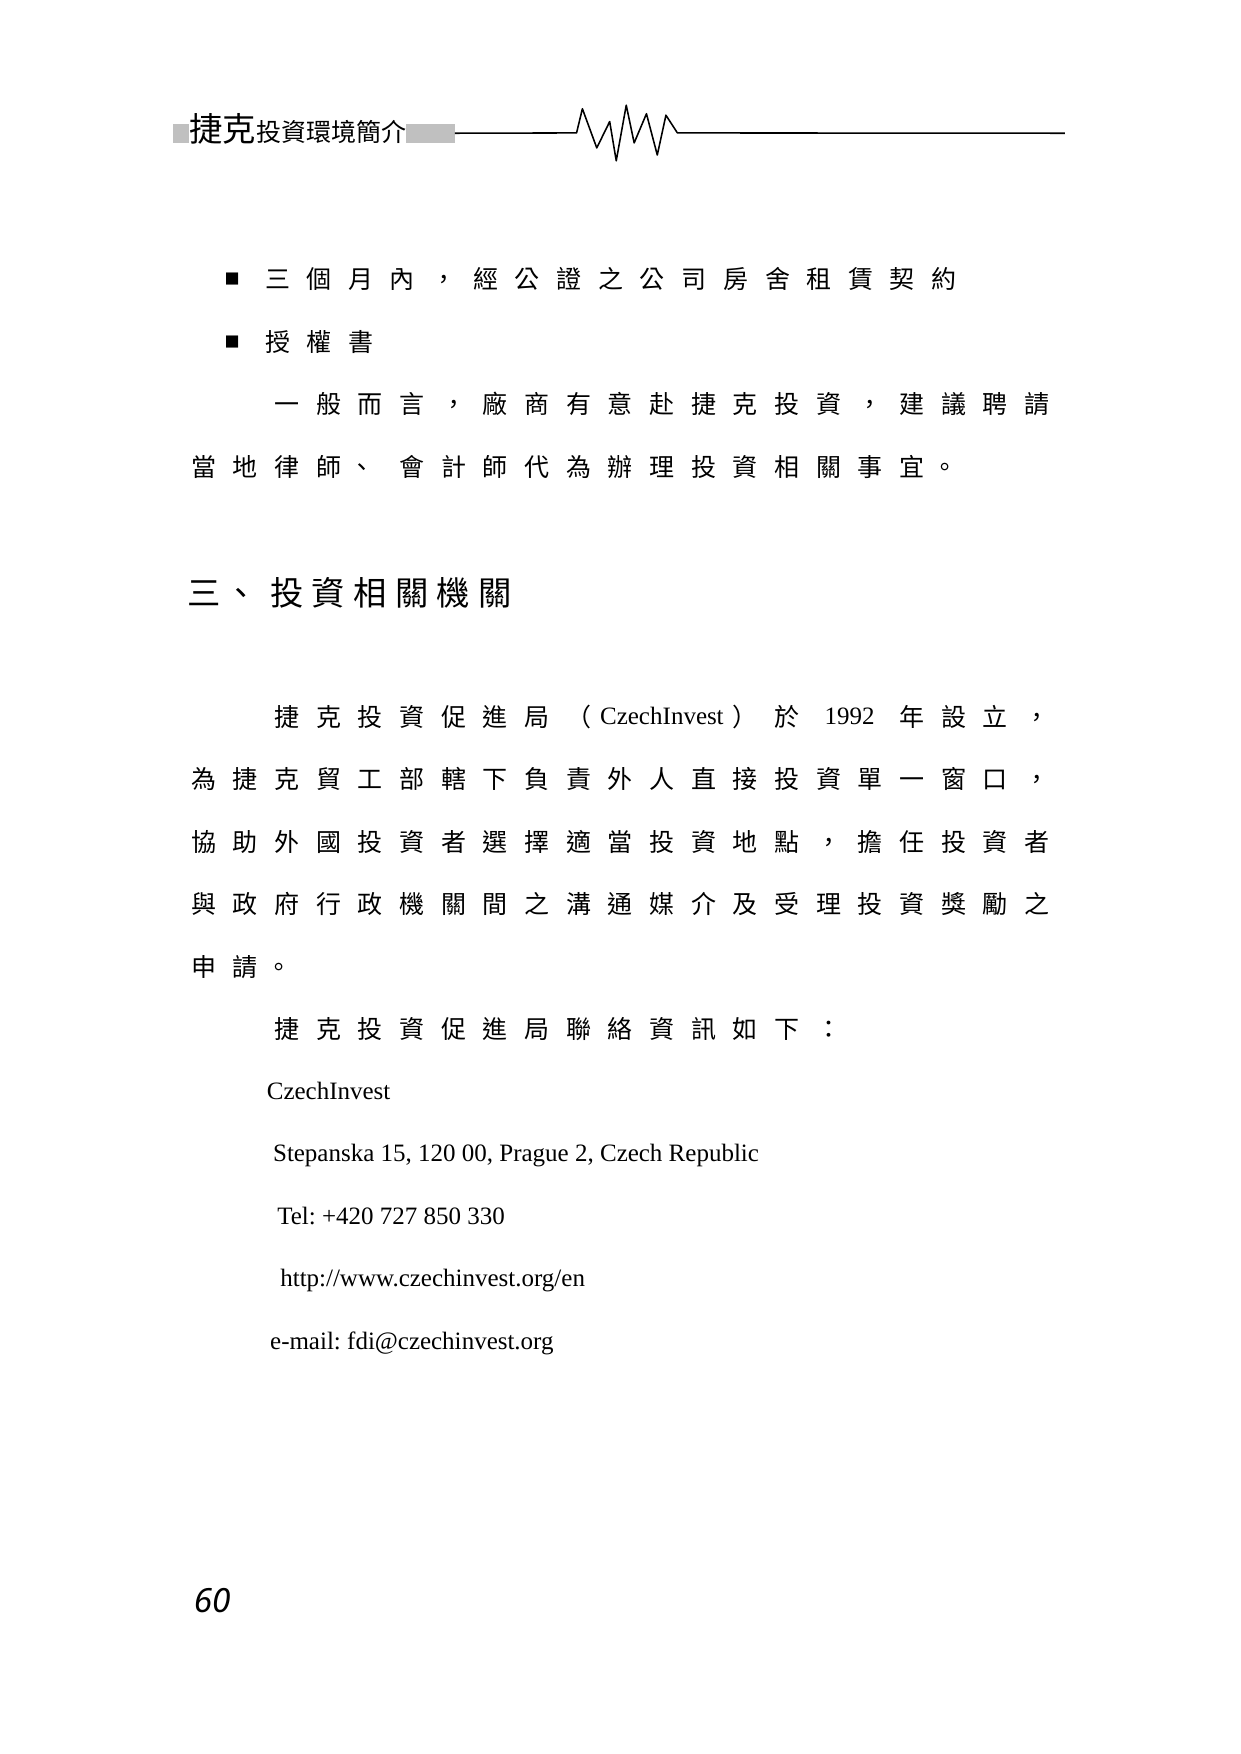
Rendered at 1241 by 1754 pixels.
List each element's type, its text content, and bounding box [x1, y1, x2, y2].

text 三、投資相關機關 [183, 549, 1058, 611]
text CzechInvest [183, 1049, 1058, 1111]
text Tel: +420 727 850 330 [183, 1174, 1058, 1236]
text 捷克投資促進局（CzechInvest）於1992年設立，為捷克貿工部轄下負責外人直接投資單一窗口，協助外國投資者選擇適當投資地點，擔任投資者與政府行政機關間之溝通媒介及受理投資獎勵之申請。 [183, 674, 1058, 986]
text 一般而言，廠商有意赴捷克投資，建議聘請當地律師、會計師代為辦理投資相關事宜。 [183, 361, 1058, 486]
text ■ 授權書 [207, 299, 1058, 361]
text 捷克投資促進局聯絡資訊如下： [183, 986, 1058, 1049]
text Stepanska 15, 120 00, Prague 2, Czech Republic [183, 1111, 1058, 1174]
text http://www.czechinvest.org/en [183, 1236, 1058, 1299]
text e-mail: fdi@czechinvest.org [183, 1299, 1058, 1361]
text ■ 三個月內，經公證之公司房舍租賃契約 [207, 236, 1058, 299]
